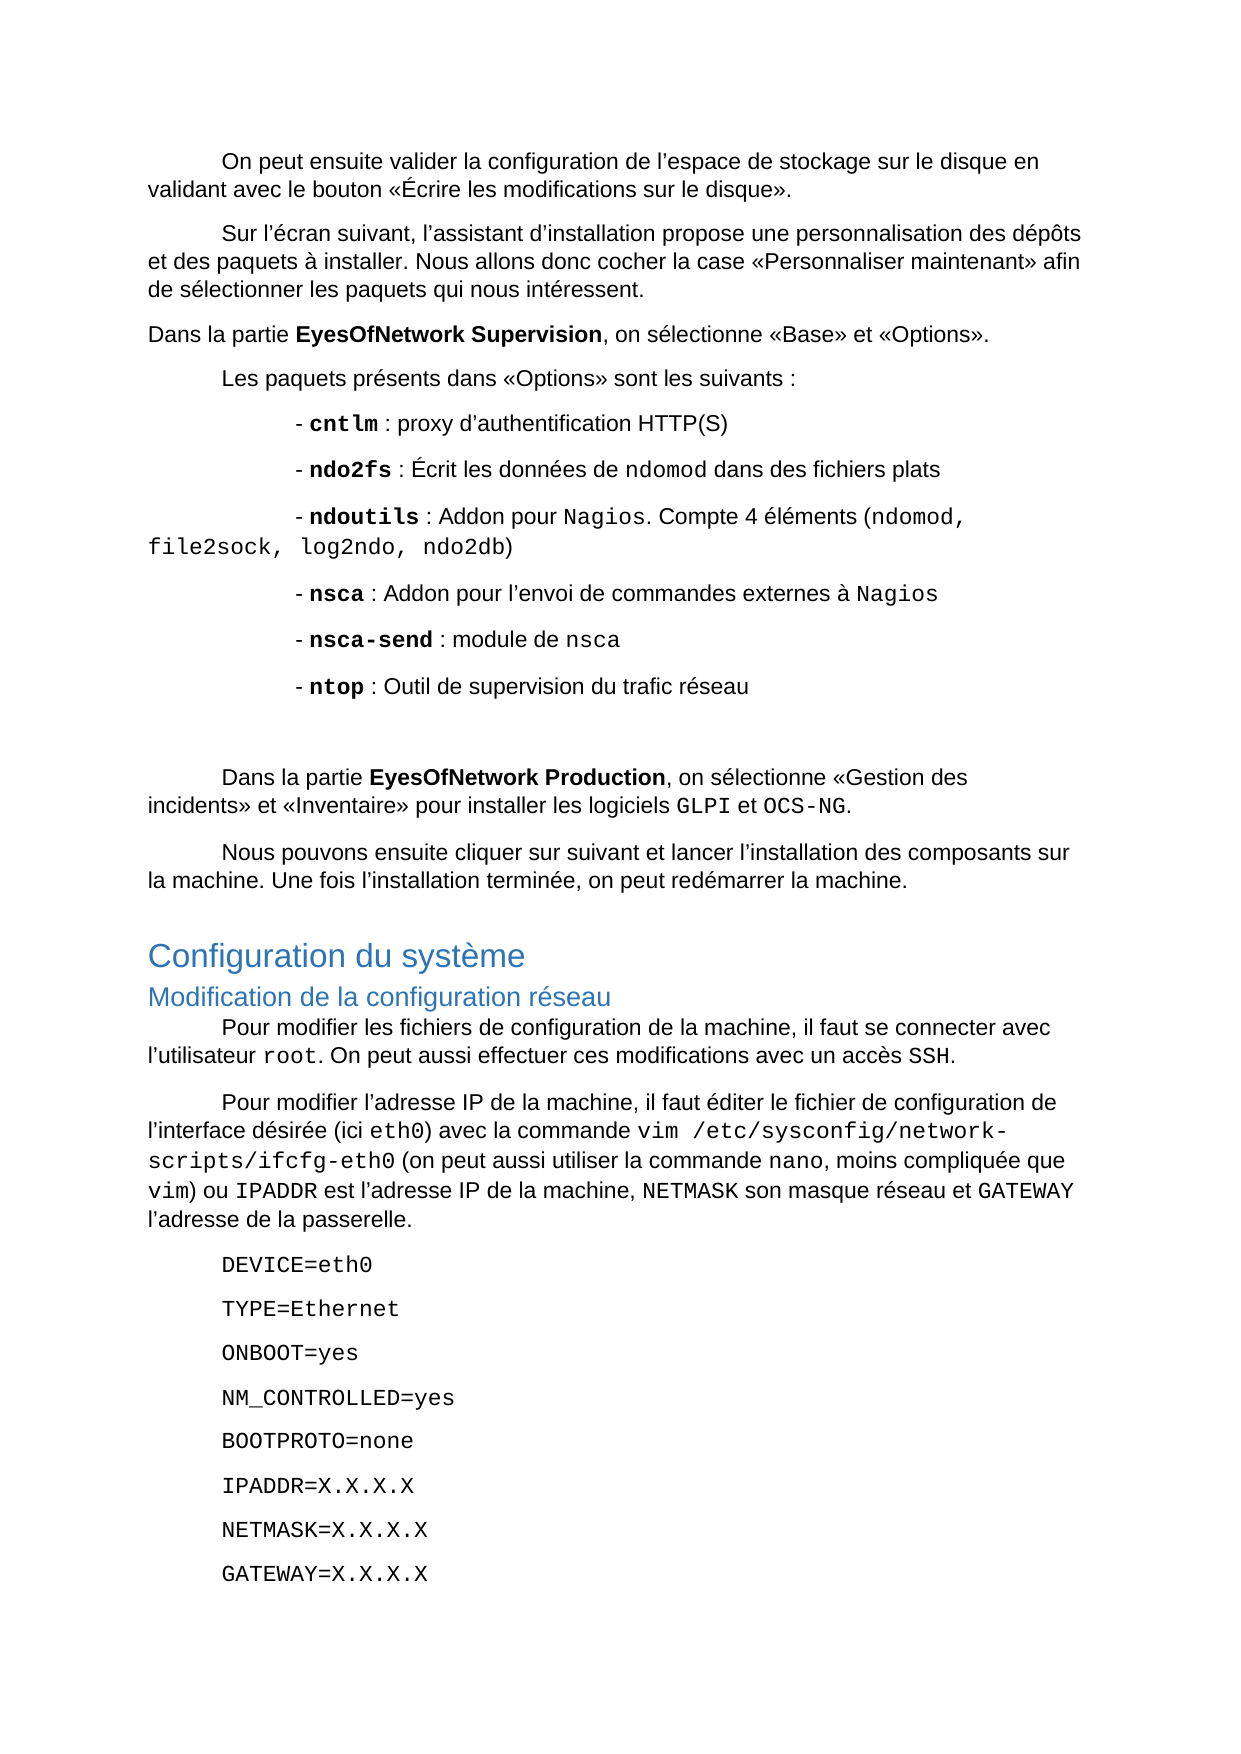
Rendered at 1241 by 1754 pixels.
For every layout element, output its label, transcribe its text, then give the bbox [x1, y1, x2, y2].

text IPADDR=X.X.X.X [148, 1474, 1093, 1500]
text Sur l’écran suivant, l’assistant d’installation propose une personnalisation des dépôts et des paquets à installer. Nous allons donc cocher la case «Personnaliser maintenant» afin de sélectionner les paquets qui nous intéressent. [148, 220, 1093, 302]
text - ndoutils : Addon pour Nagios. Compte 4 éléments (ndomod, file2sock, log2ndo, ndo2db) [148, 503, 1093, 561]
text - ndo2fs : Écrit les données de ndomod dans des fichiers plats [148, 456, 1093, 485]
text BOOTPROTO=none [148, 1430, 1093, 1456]
text - cntlm : proxy d’authentification HTTP(S) [148, 410, 1093, 438]
text DEVICE=eth0 [148, 1251, 1093, 1279]
text Nous pouvons ensuite cliquer sur suivant et lancer l’installation des composants sur la machine. Une fois l’installation terminée, on peut redémarrer la machine. [148, 839, 1093, 893]
text Les paquets présents dans «Options» sont les suivants : [148, 365, 1093, 391]
text - nsca-send : module de nsca [148, 626, 1093, 654]
text Dans la partie EyesOfNetwork Production, on sélectionne «Gestion des incidents» et «Inventaire» pour installer les logiciels GLPI et OCS-NG. [148, 764, 1093, 820]
text - nsca : Addon pour l’envoi de commandes externes à Nagios [148, 579, 1093, 608]
text GATEWAY=X.X.X.X [148, 1562, 1093, 1588]
text On peut ensuite valider la configuration de l’espace de stockage sur le disque en validant avec le bouton «Écrire les modifications sur le disque». [148, 148, 1093, 202]
text NETMASK=X.X.X.X [148, 1518, 1093, 1544]
text TYPE=Ethernet [148, 1298, 1093, 1324]
text NM_CONTROLLED=yes [148, 1386, 1093, 1412]
text Pour modifier l’adresse IP de la machine, il faut éditer le fichier de configuration de l’interface désirée (ici eth0) avec la commande vim /etc/sysconfig/network-scripts/ifcfg-eth0 (on peut aussi utiliser la commande nano, moins compliquée que vim) ou IPADDR est l’adresse IP de la machine, NETMASK son masque réseau et GATEWAY l’adresse de la passerelle. [148, 1089, 1093, 1233]
subtitle Modification de la configuration réseau [148, 981, 1093, 1012]
subtitle Configuration du système [148, 936, 1093, 975]
text - ntop : Outil de supervision du trafic réseau [148, 673, 1093, 701]
text ONBOOT=yes [148, 1342, 1093, 1368]
text Dans la partie EyesOfNetwork Supervision, on sélectionne «Base» et «Options». [148, 321, 1093, 347]
text Pour modifier les fichiers de configuration de la machine, il faut se connecter avec l’utilisateur root. On peut aussi effectuer ces modifications avec un accès SSH. [148, 1014, 1093, 1071]
